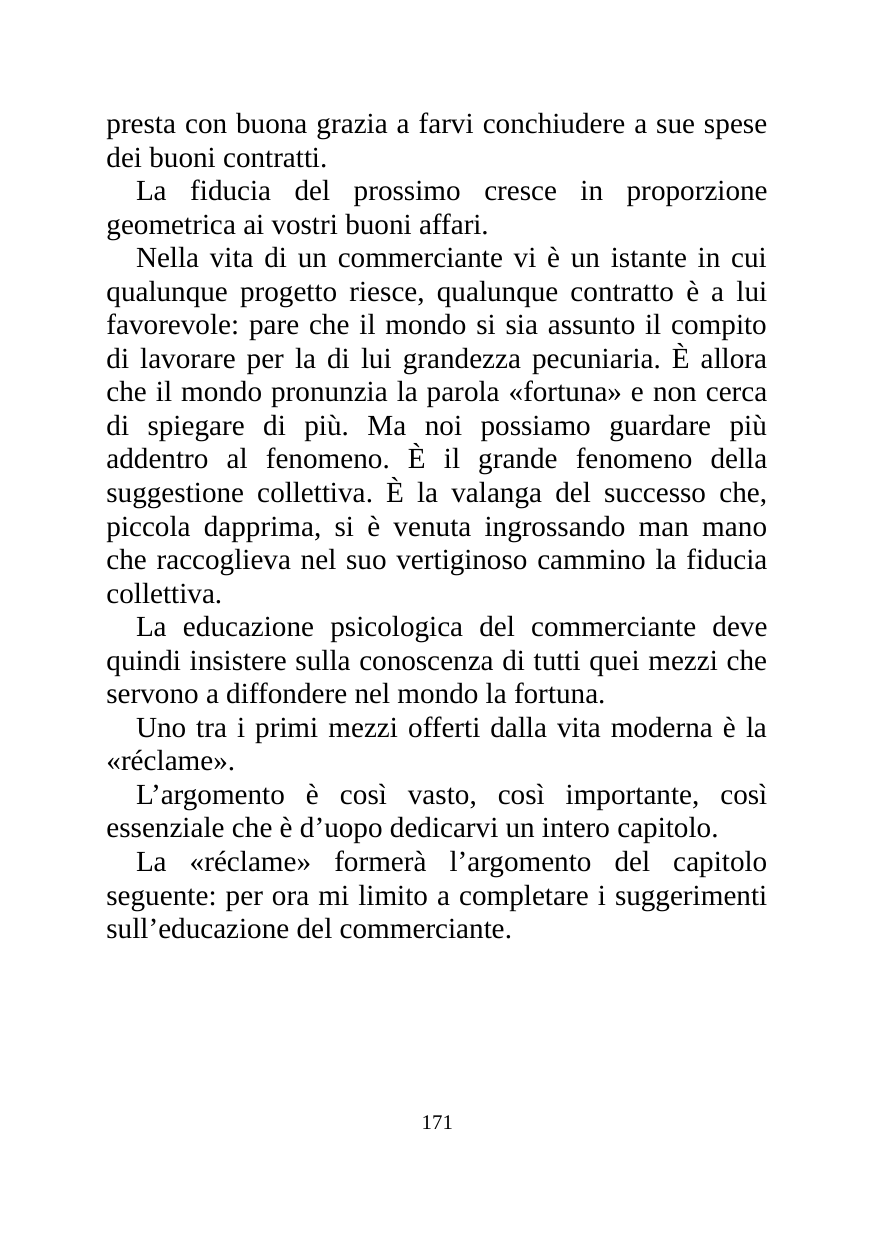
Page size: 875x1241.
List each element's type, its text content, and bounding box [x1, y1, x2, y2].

text Nella vita di un commerciante vi è un istante in cui qualunque progetto riesce, qualunque contratto è a lui favorevole: pare che il mondo si sia assunto il compito di lavorare per la di lui grandezza pecuniaria. È allora che il mondo pronunzia la parola «fortuna» e non cerca di spiegare di più. Ma noi possiamo guardare più addentro al fenomeno. È il grande fenomeno della suggestione collettiva. È la valanga del successo che, piccola dapprima, si è venuta ingrossando man mano che raccoglieva nel suo vertiginoso cammino la fiducia collettiva. [106, 240, 768, 609]
text La educazione psicologica del commerciante deve quindi insistere sulla conoscenza di tutti quei mezzi che servono a diffondere nel mondo la fortuna. [106, 609, 768, 710]
text La «réclame» formerà l’argomento del capitolo seguente: per ora mi limito a completare i suggerimenti sull’educazione del commerciante. [106, 844, 768, 945]
text La fiducia del prossimo cresce in proporzione geometrica ai vostri buoni affari. [106, 173, 768, 240]
text L’argomento è così vasto, così importante, così essenziale che è d’uopo dedicarvi un intero capitolo. [106, 777, 768, 844]
text Uno tra i primi mezzi offerti dalla vita moderna è la «réclame». [106, 710, 768, 777]
text presta con buona grazia a farvi conchiudere a sue spese dei buoni contratti. [106, 106, 768, 173]
